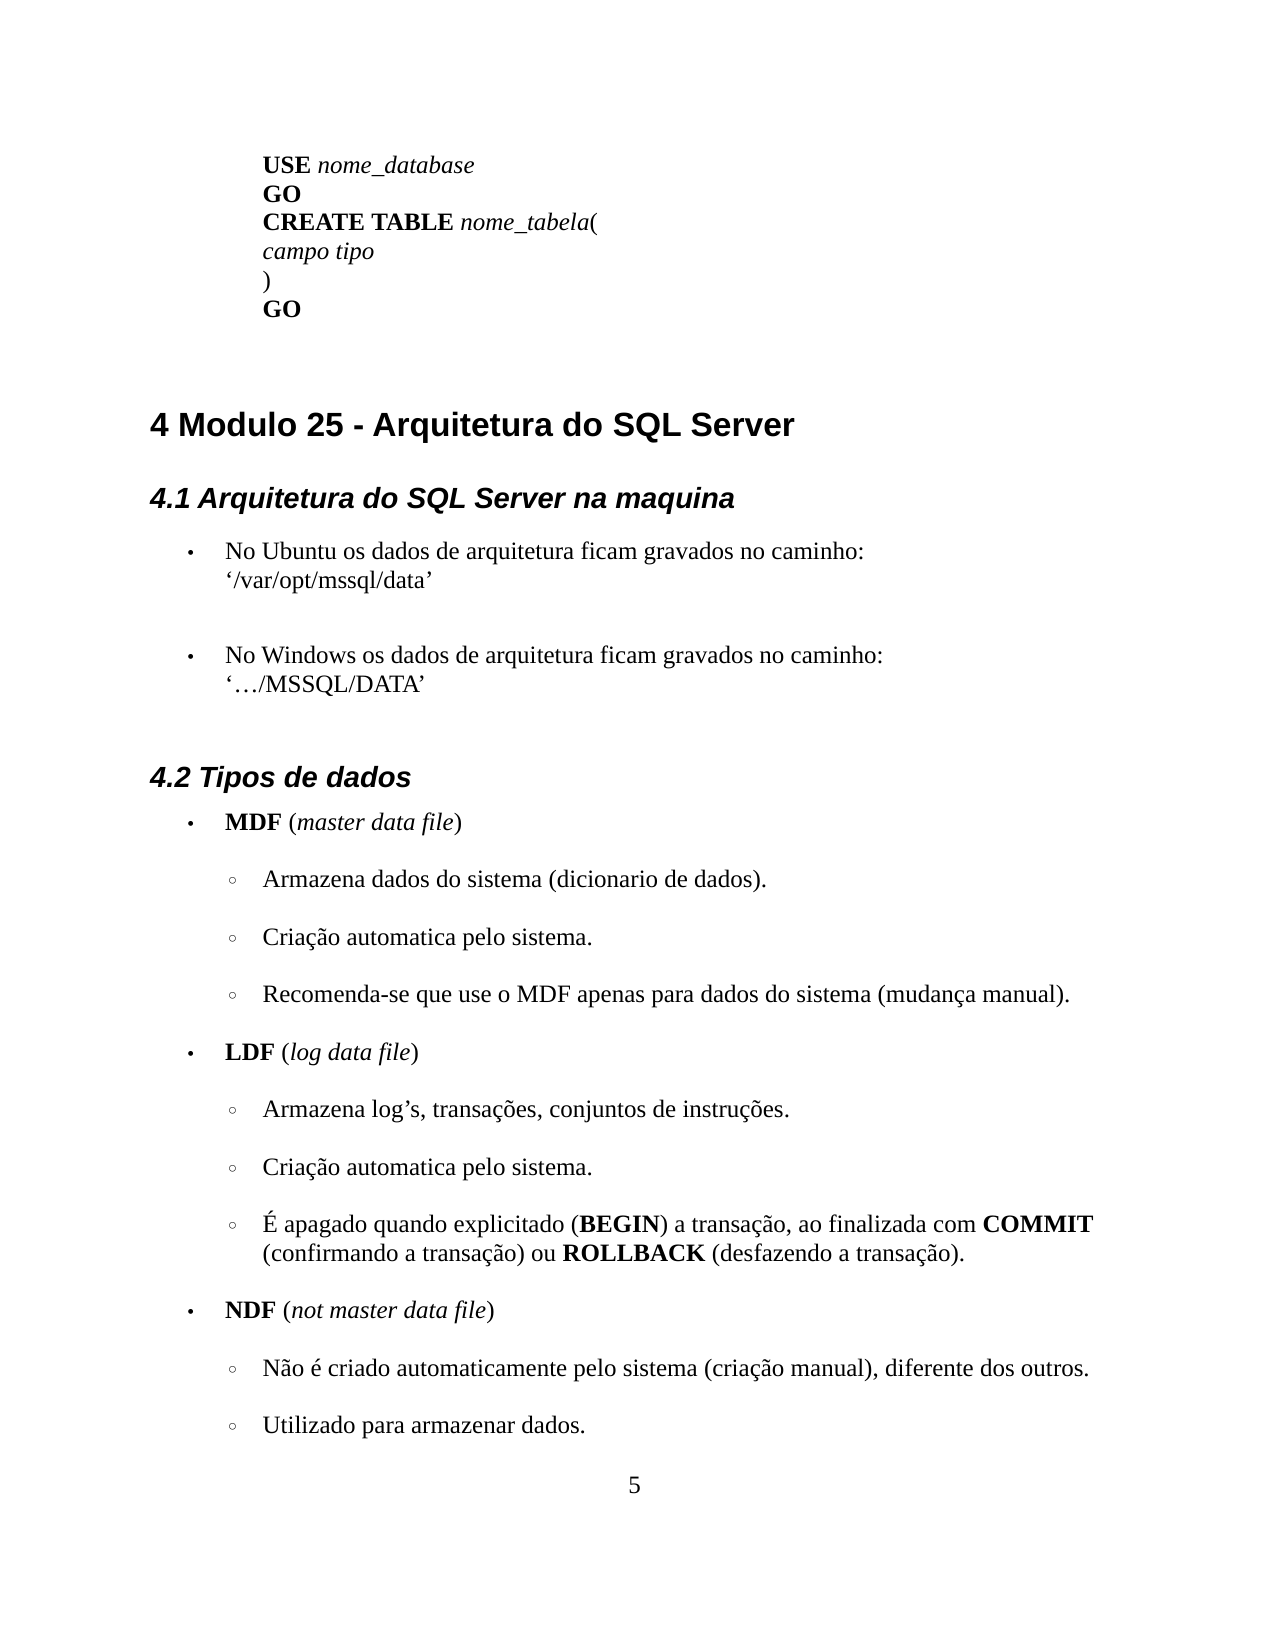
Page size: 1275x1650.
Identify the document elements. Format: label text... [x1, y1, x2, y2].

list LDF (log data file) [187, 1037, 1125, 1094]
list Utilizado para armazenar dados. [225, 1410, 1125, 1439]
list Armazena dados do sistema (dicionario de dados). [225, 864, 1125, 922]
list Criação automatica pelo sistema. [225, 1152, 1125, 1209]
list No Windows os dados de arquitetura ficam gravados no caminho: ‘…/MSSQL/DATA’ [187, 640, 1125, 727]
list Não é criado automaticamente pelo sistema (criação manual), diferente dos outros. [225, 1353, 1125, 1410]
list NDF (not master data file) [187, 1295, 1125, 1353]
list Recomenda-se que use o MDF apenas para dados do sistema (mudança manual). [225, 979, 1125, 1037]
subtitle 4.2 Tipos de dados [150, 761, 1125, 794]
list MDF (master data file) [187, 807, 1125, 864]
list USE nome_database GO CREATE TABLE nome_tabela( campo tipo ) GO [225, 150, 1125, 351]
subtitle 4 Modulo 25 - Arquitetura do SQL Server [150, 405, 1125, 444]
list Armazena log’s, transações, conjuntos de instruções. [225, 1094, 1125, 1152]
subtitle 4.1 Arquitetura do SQL Server na maquina [150, 481, 1125, 515]
list Criação automatica pelo sistema. [225, 922, 1125, 979]
list É apagado quando explicitado (BEGIN) a transação, ao finalizada com COMMIT (confirmando a transação) ou ROLLBACK (desfazendo a transação). [225, 1209, 1125, 1295]
list No Ubuntu os dados de arquitetura ficam gravados no caminho: ‘/var/opt/mssql/data’ [187, 536, 1125, 622]
